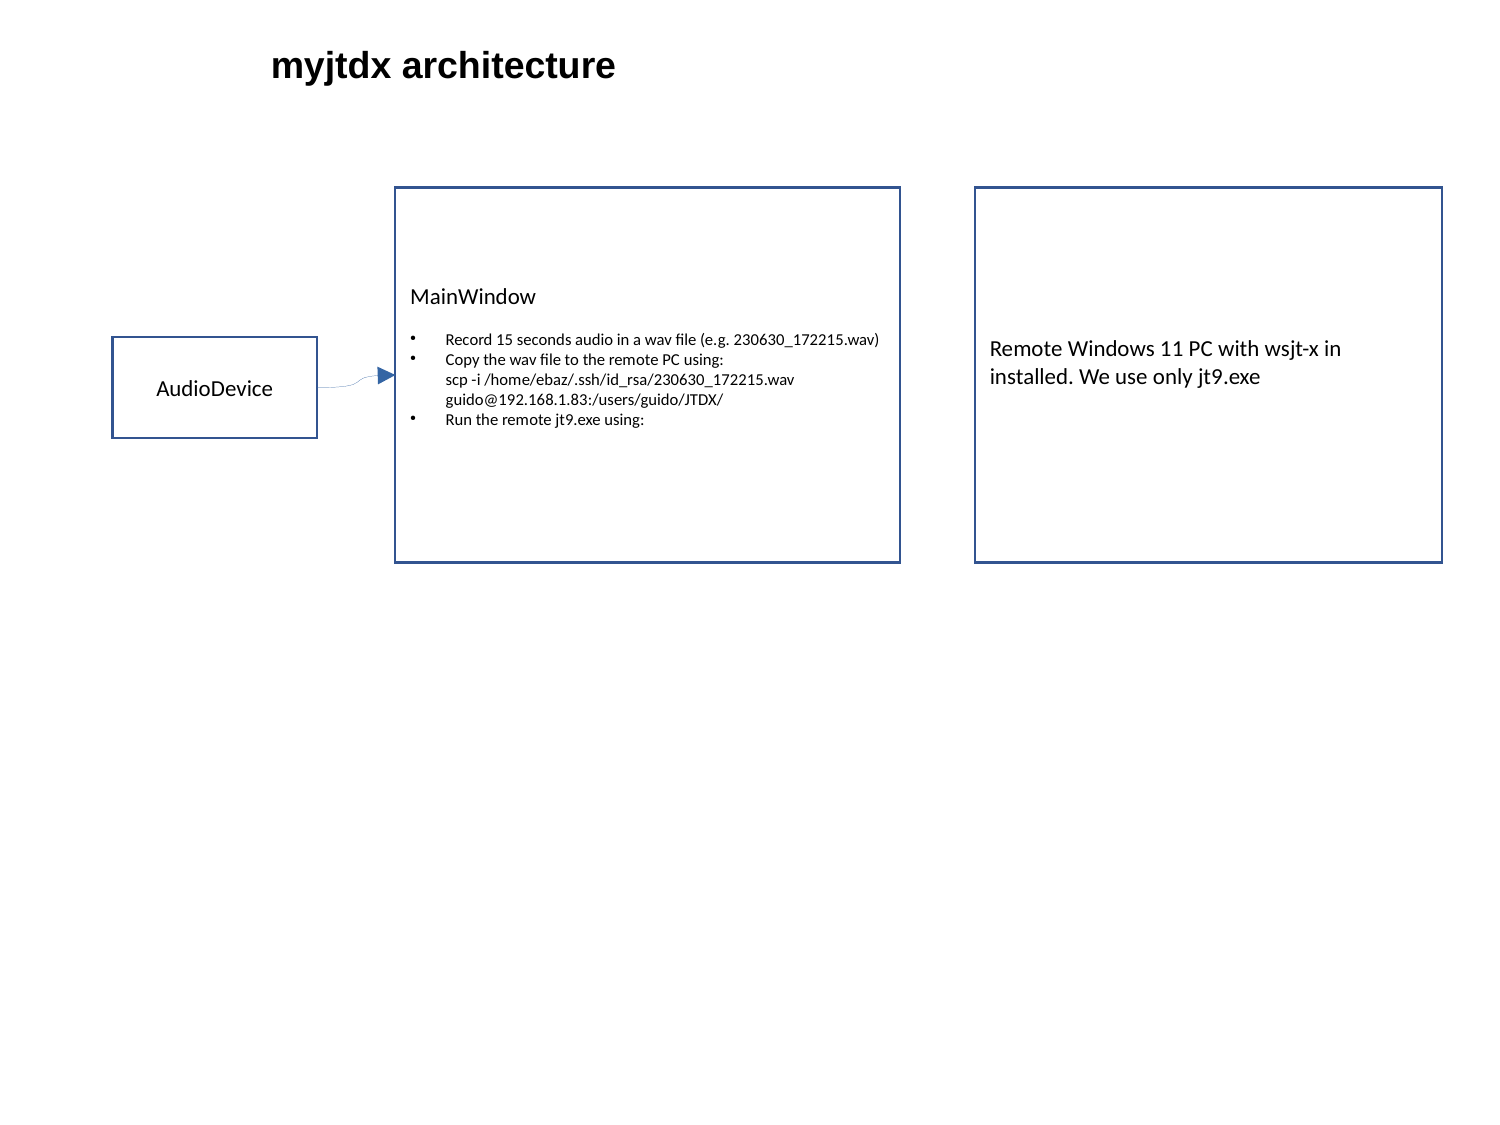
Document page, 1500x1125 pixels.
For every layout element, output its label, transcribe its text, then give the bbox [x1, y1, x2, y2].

text_box Remote Windows 11 PC with wsjt-x in installed. We use only jt9.exe [974, 187, 1443, 563]
text_box AudioDevice [112, 337, 318, 438]
text_box myjtdx architecture [256, 37, 632, 95]
text_box MainWindow Record 15 seconds audio in a wav file (e.g. 230630_172215.wav) Copy the wav file to the remote PC using: scp -i /home/ebaz/.ssh/id_rsa/230630_172215.wav guido@192.168.1.83:/users/guido/JTDX/ Run the remote jt9.exe using: [395, 187, 901, 563]
